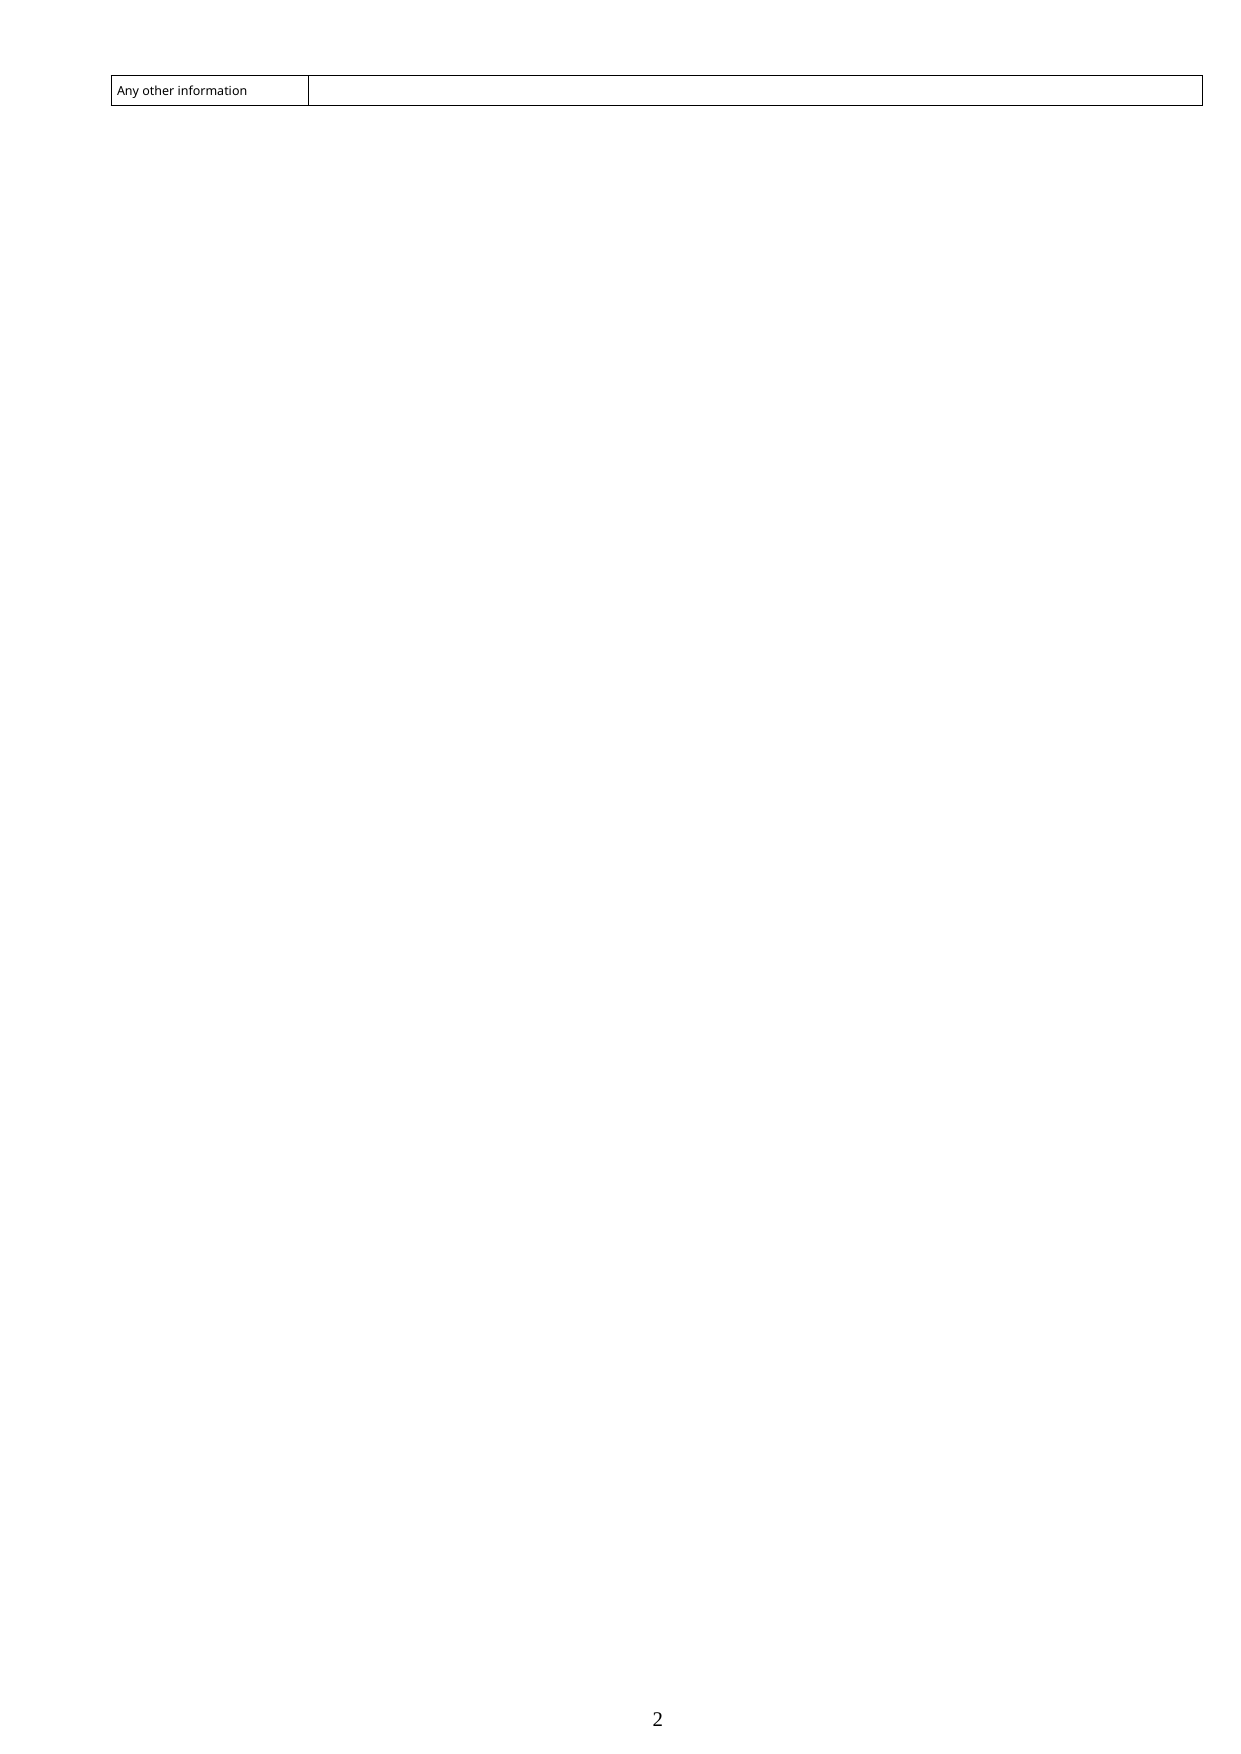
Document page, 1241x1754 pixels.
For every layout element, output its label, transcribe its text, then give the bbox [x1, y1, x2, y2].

table_cell [309, 76, 1202, 104]
table_cell Any other information [112, 76, 308, 104]
